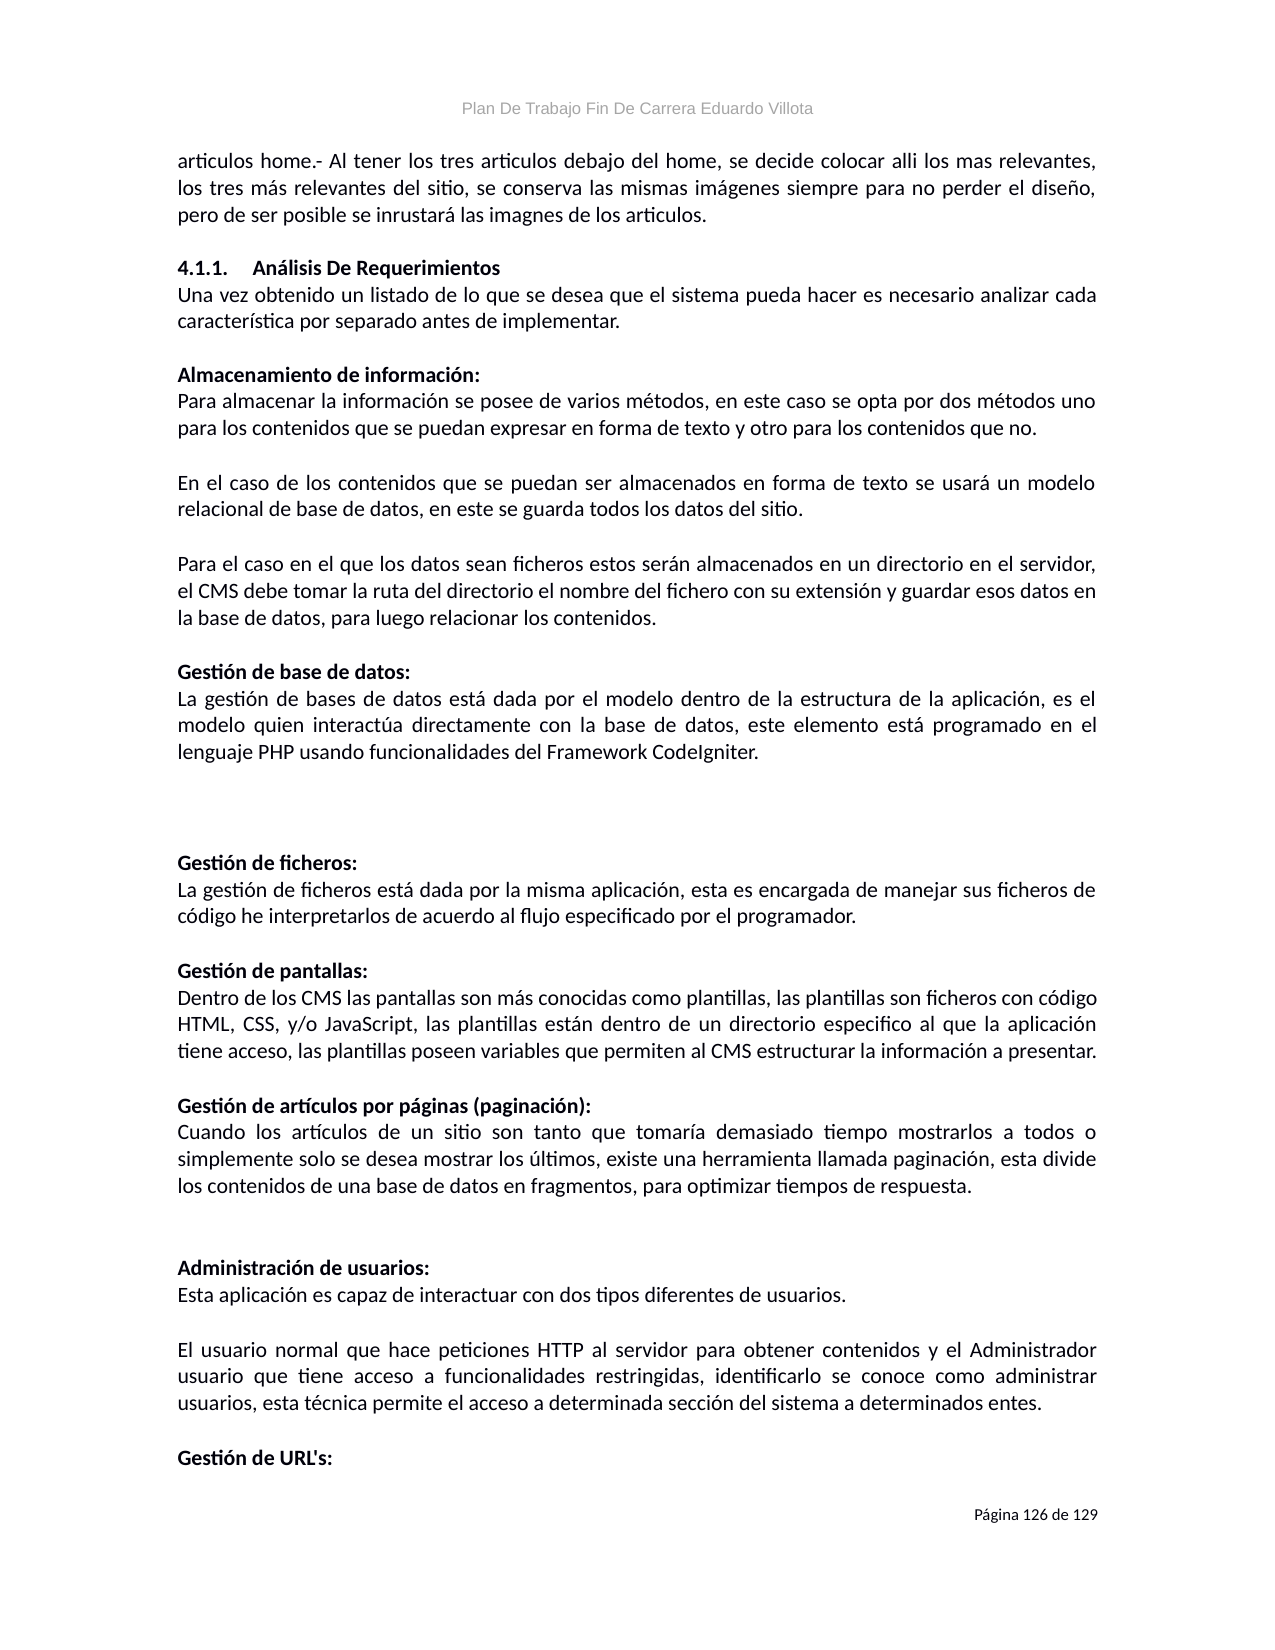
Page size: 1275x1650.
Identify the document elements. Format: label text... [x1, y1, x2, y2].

text La gestión de ficheros está dada por la misma aplicación, esta es encargada de manejar sus ficheros de código he interpretarlos de acuerdo al flujo especificado por el programador. [177, 876, 1098, 929]
text Gestión de pantallas: [177, 957, 1098, 984]
text Para almacenar la información se posee de varios métodos, en este caso se opta por dos métodos uno para los contenidos que se puedan expresar en forma de texto y otro para los contenidos que no. [177, 388, 1098, 441]
text Una vez obtenido un listado de lo que se desea que el sistema pueda hacer es necesario analizar cada característica por separado antes de implementar. [177, 281, 1098, 334]
text Gestión de URL's: [177, 1444, 1098, 1471]
text Administración de usuarios: [177, 1254, 1098, 1281]
text Almacenamiento de información: [177, 361, 1098, 388]
text Gestión de base de datos: [177, 658, 1098, 685]
text Gestión de artículos por páginas (paginación): [177, 1092, 1098, 1118]
text Dentro de los CMS las pantallas son más conocidas como plantillas, las plantillas son ficheros con código HTML, CSS, y/o JavaScript, las plantillas están dentro de un directorio especifico al que la aplicación tiene acceso, las plantillas poseen variables que permiten al CMS estructurar la información a presentar. [177, 984, 1098, 1064]
text El usuario normal que hace peticiones HTTP al servidor para obtener contenidos y el Administrador usuario que tiene acceso a funcionalidades restringidas, identificarlo se conoce como administrar usuarios, esta técnica permite el acceso a determinada sección del sistema a determinados entes. [177, 1336, 1098, 1416]
text 4.1.1. Análisis De Requerimientos [177, 254, 1098, 281]
text La gestión de bases de datos está dada por el modelo dentro de la estructura de la aplicación, es el modelo quien interactúa directamente con la base de datos, este elemento está programado en el lenguaje PHP usando funcionalidades del Framework CodeIgniter. [177, 685, 1098, 765]
text articulos home.- Al tener los tres articulos debajo del home, se decide colocar alli los mas relevantes, los tres más relevantes del sitio, se conserva las mismas imágenes siempre para no perder el diseño, pero de ser posible se inrustará las imagnes de los articulos. [177, 148, 1098, 228]
text Gestión de ficheros: [177, 849, 1098, 876]
text Para el caso en el que los datos sean ficheros estos serán almacenados en un directorio en el servidor, el CMS debe tomar la ruta del directorio el nombre del fichero con su extensión y guardar esos datos en la base de datos, para luego relacionar los contenidos. [177, 550, 1098, 630]
text Esta aplicación es capaz de interactuar con dos tipos diferentes de usuarios. [177, 1281, 1098, 1308]
text En el caso de los contenidos que se puedan ser almacenados en forma de texto se usará un modelo relacional de base de datos, en este se guarda todos los datos del sitio. [177, 469, 1098, 522]
text Cuando los artículos de un sitio son tanto que tomaría demasiado tiempo mostrarlos a todos o simplemente solo se desea mostrar los últimos, existe una herramienta llamada paginación, esta divide los contenidos de una base de datos en fragmentos, para optimizar tiempos de respuesta. [177, 1118, 1098, 1198]
